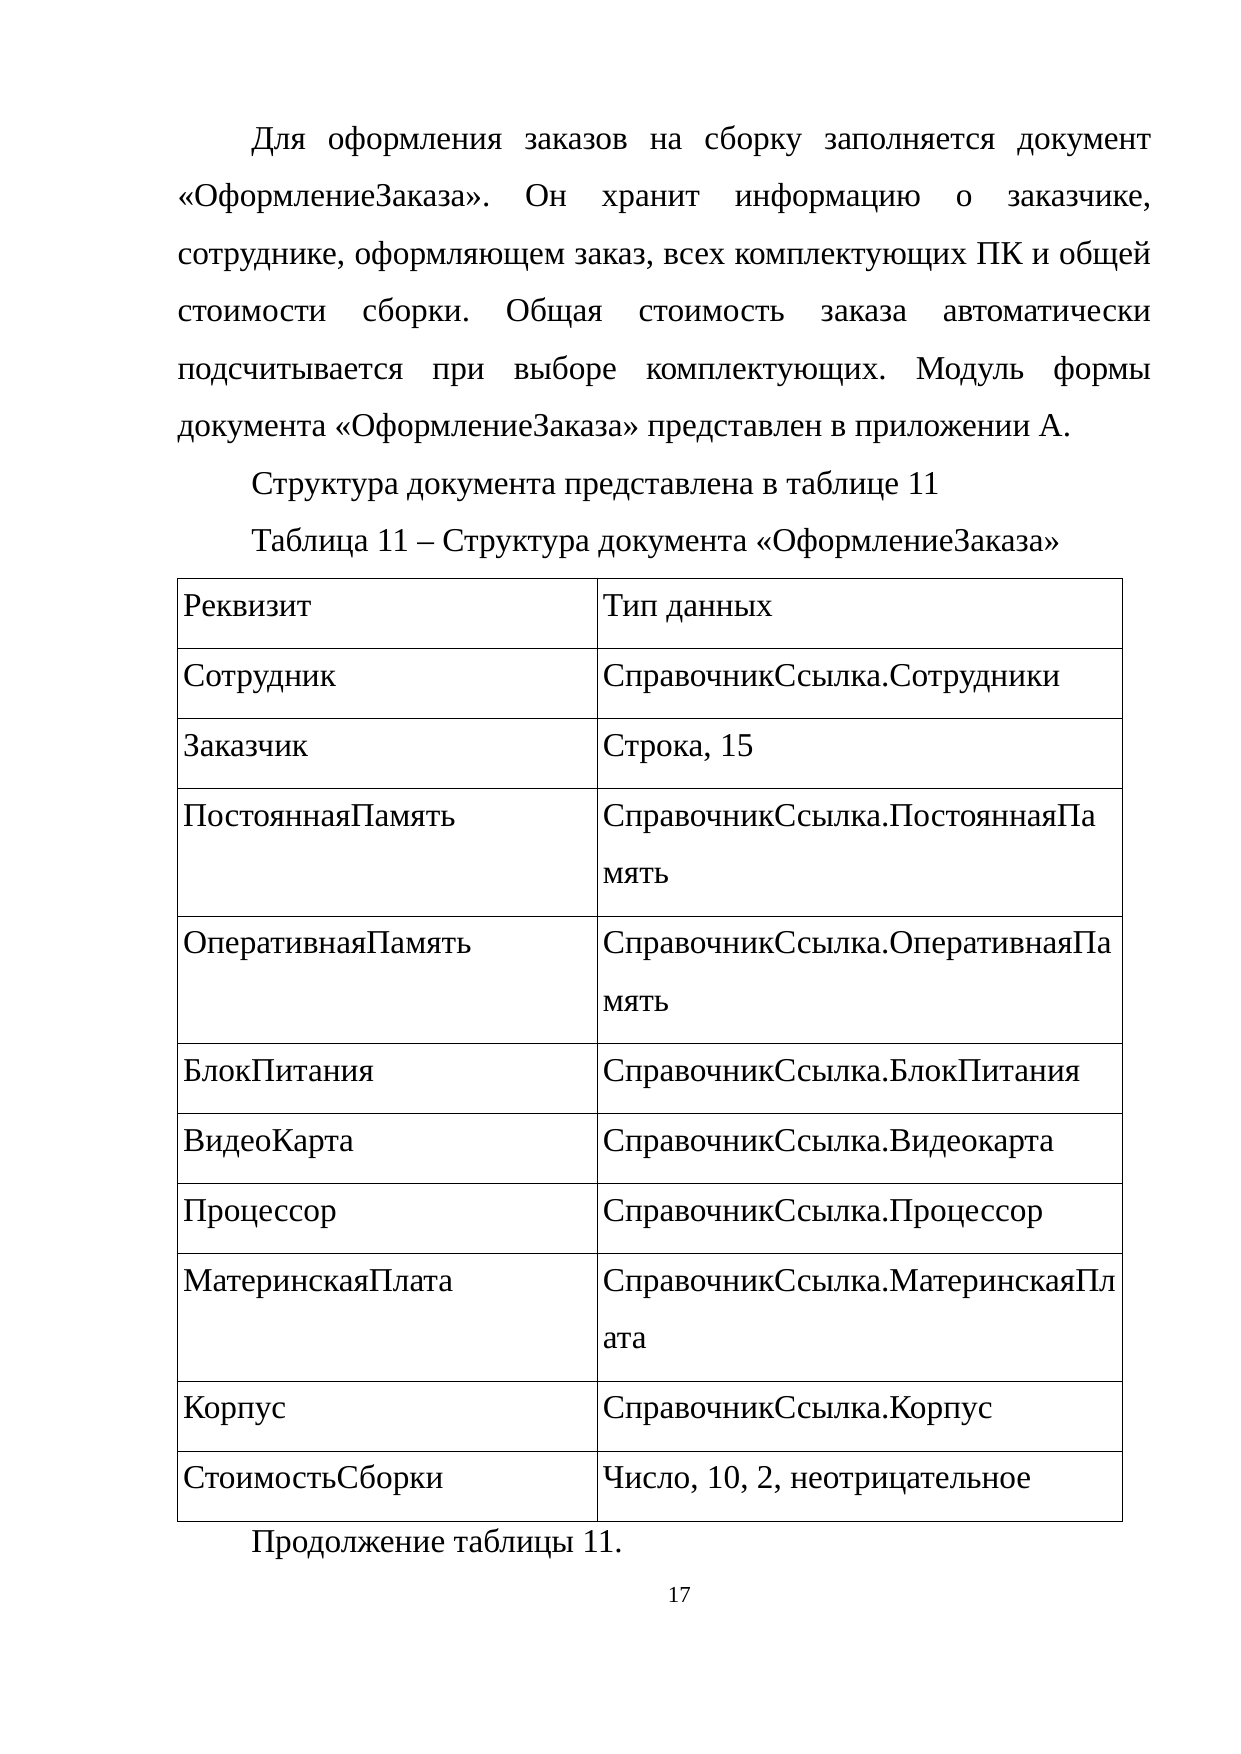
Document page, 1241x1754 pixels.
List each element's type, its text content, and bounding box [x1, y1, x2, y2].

table_cell СправочникСсылка.МатеринскаяПлата [598, 1254, 1122, 1381]
text Таблица 11 – Структура документа «ОформлениеЗаказа» [177, 521, 1152, 559]
table_header Тип данных [598, 579, 1122, 648]
table_cell ОперативнаяПамять [178, 917, 597, 1043]
table_cell СправочникСсылка.Видеокарта [598, 1114, 1122, 1183]
table_cell СправочникСсылка.ПостояннаяПамять [598, 789, 1122, 916]
text Для оформления заказов на сборку заполняется документ «ОформлениеЗаказа». Он хранит информацию о заказчике, сотруднике, оформляющем заказ, всех комплектующих ПК и общей стоимости сборки. Общая стоимость заказа автоматически подсчитывается при выборе комплектующих. Модуль формы документа «ОформлениеЗаказа» представлен в приложении A. [177, 118, 1152, 444]
table_cell БлокПитания [178, 1044, 597, 1113]
table_cell Число, 10, 2, неотрицательное [598, 1452, 1122, 1521]
table_cell ВидеоКарта [178, 1114, 597, 1183]
table_cell Процессор [178, 1184, 597, 1253]
text Структура документа представлена в таблице 11 [177, 463, 1152, 501]
table_cell СправочникСсылка.БлокПитания [598, 1044, 1122, 1113]
table_cell СправочникСсылка.Корпус [598, 1382, 1122, 1451]
table_cell СтоимостьСборки [178, 1452, 597, 1521]
table_cell Сотрудник [178, 649, 597, 718]
table_cell Корпус [178, 1382, 597, 1451]
text Продолжение таблицы 11. [177, 1522, 1152, 1560]
table_cell МатеринскаяПлата [178, 1254, 597, 1381]
table_cell ПостояннаяПамять [178, 789, 597, 916]
table_cell Строка, 15 [598, 719, 1122, 788]
table_header Реквизит [178, 579, 597, 648]
table_cell СправочникСсылка.Процессор [598, 1184, 1122, 1253]
table_cell СправочникСсылка.Сотрудники [598, 649, 1122, 718]
table_cell СправочникСсылка.ОперативнаяПамять [598, 917, 1122, 1043]
table_cell Заказчик [178, 719, 597, 788]
